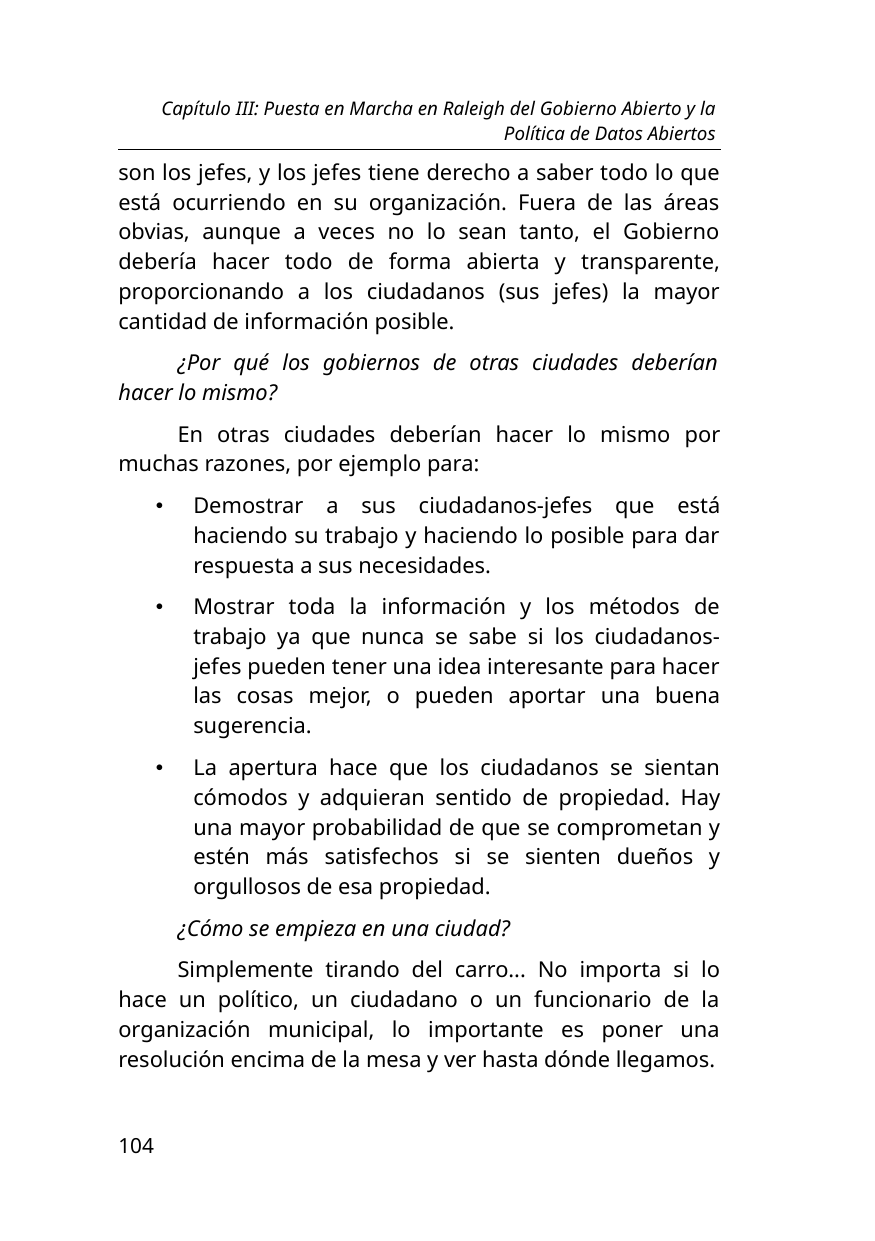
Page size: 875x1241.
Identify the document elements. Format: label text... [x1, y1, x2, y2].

list Demostrar a sus ciudadanos-jefes que está haciendo su trabajo y haciendo lo posible para dar respuesta a sus necesidades. [156, 490, 721, 579]
list La apertura hace que los ciudadanos se sientan cómo­dos y adquieran sentido de propiedad. Hay una mayor probabilidad de que se comprometan y estén más sa­tisfechos si se sienten dueños y orgullosos de esa pro­piedad. [156, 752, 721, 901]
text ¿Cómo se empieza en una ciudad? [118, 913, 721, 942]
text Simplemente tirando del carro... No importa si lo hace un político, un ciudadano o un funcionario de la organización municipal, lo importante es poner una resolución encima de la mesa y ver hasta dónde llegamos. [118, 954, 721, 1073]
text ¿Por qué los gobiernos de otras ciudades deberían hacer lo mismo? [118, 347, 721, 407]
text son los jefes, y los jefes tiene derecho a saber todo lo que está ocurriendo en su organización. Fuera de las áreas obvias, aunque a veces no lo sean tanto, el Gobierno debería hacer todo de forma abierta y transparente, proporcionando a los ciudadanos (sus jefes) la mayor cantidad de información posible. [118, 157, 721, 336]
text En otras ciudades deberían hacer lo mismo por muchas razones, por ejemplo para: [118, 419, 721, 478]
list Mostrar toda la información y los métodos de trabajo ya que nunca se sabe si los ciudadanos-jefes pueden tener una idea interesante para hacer las cosas mejor, o pueden aportar una buena sugerencia. [156, 591, 721, 740]
